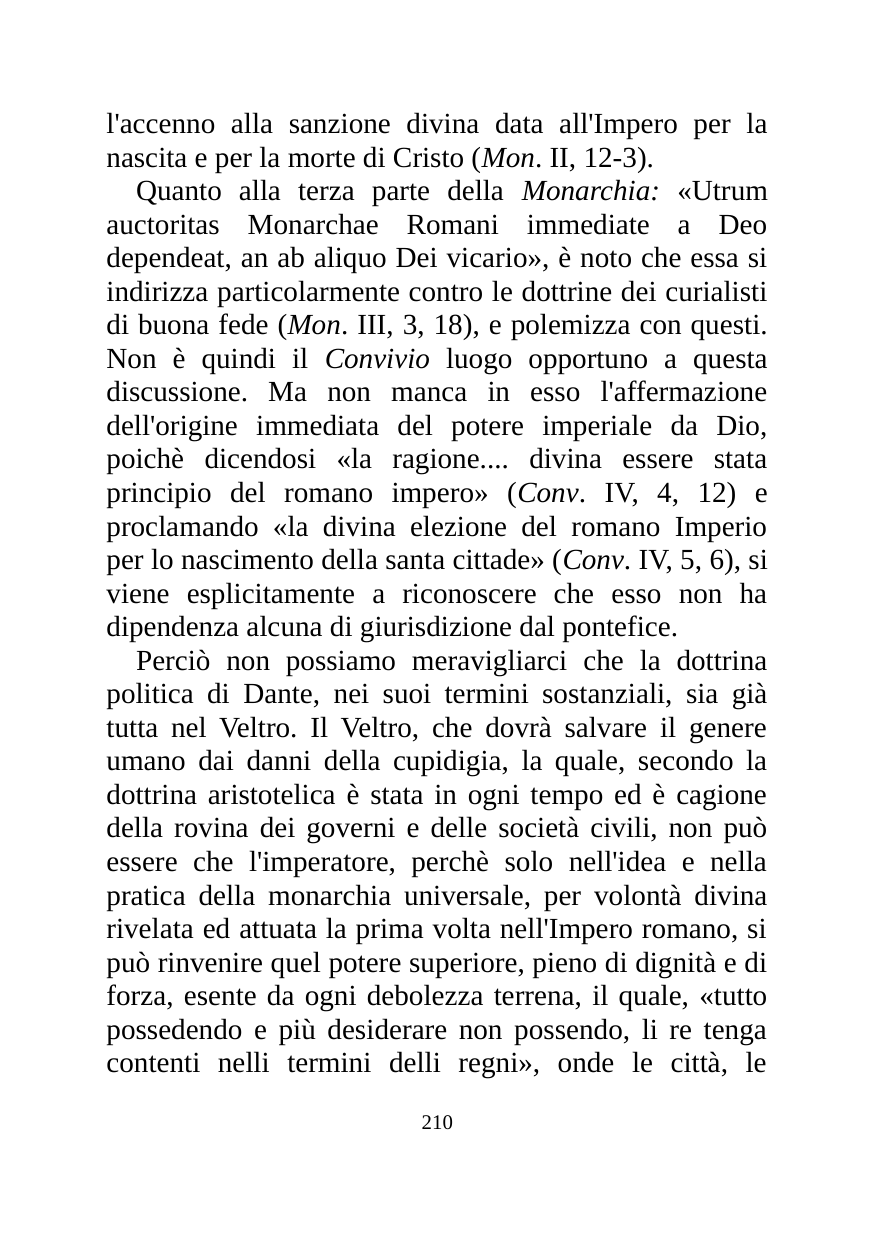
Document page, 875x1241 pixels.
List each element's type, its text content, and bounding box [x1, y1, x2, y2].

text l'accenno alla sanzione divina data all'Impero per la nascita e per la morte di Cristo (Mon. II, 12-3). [106, 106, 768, 173]
text Quanto alla terza parte della Monarchia: «Utrum auctoritas Monarchae Romani immediate a Deo dependeat, an ab aliquo Dei vicario», è noto che essa si indirizza particolarmente contro le dottrine dei curialisti di buona fede (Mon. III, 3, 18), e polemizza con questi. Non è quindi il Convivio luogo opportuno a questa discussione. Ma non manca in esso l'affermazione dell'origine immediata del potere imperiale da Dio, poichè dicendosi «la ragione.... divina essere stata principio del romano impero» (Conv. IV, 4, 12) e proclamando «la divina elezione del romano Imperio per lo nascimento della santa cittade» (Conv. IV, 5, 6), si viene esplicitamente a riconoscere che esso non ha dipendenza alcuna di giurisdizione dal pontefice. [106, 173, 768, 643]
text Perciò non possiamo meravigliarci che la dottrina politica di Dante, nei suoi termini sostanziali, sia già tutta nel Veltro. Il Veltro, che dovrà salvare il genere umano dai danni della cupidigia, la quale, secondo la dottrina aristotelica è stata in ogni tempo ed è cagione della rovina dei governi e delle società civili, non può essere che l'imperatore, perchè solo nell'idea e nella pratica della monarchia universale, per volontà divina rivelata ed attuata la prima volta nell'Impero romano, si può rinvenire quel potere superiore, pieno di dignità e di forza, esente da ogni debolezza terrena, il quale, «tutto possedendo e più desiderare non possendo, li re tenga contenti nelli termini delli regni», onde le città, le [106, 643, 768, 1079]
